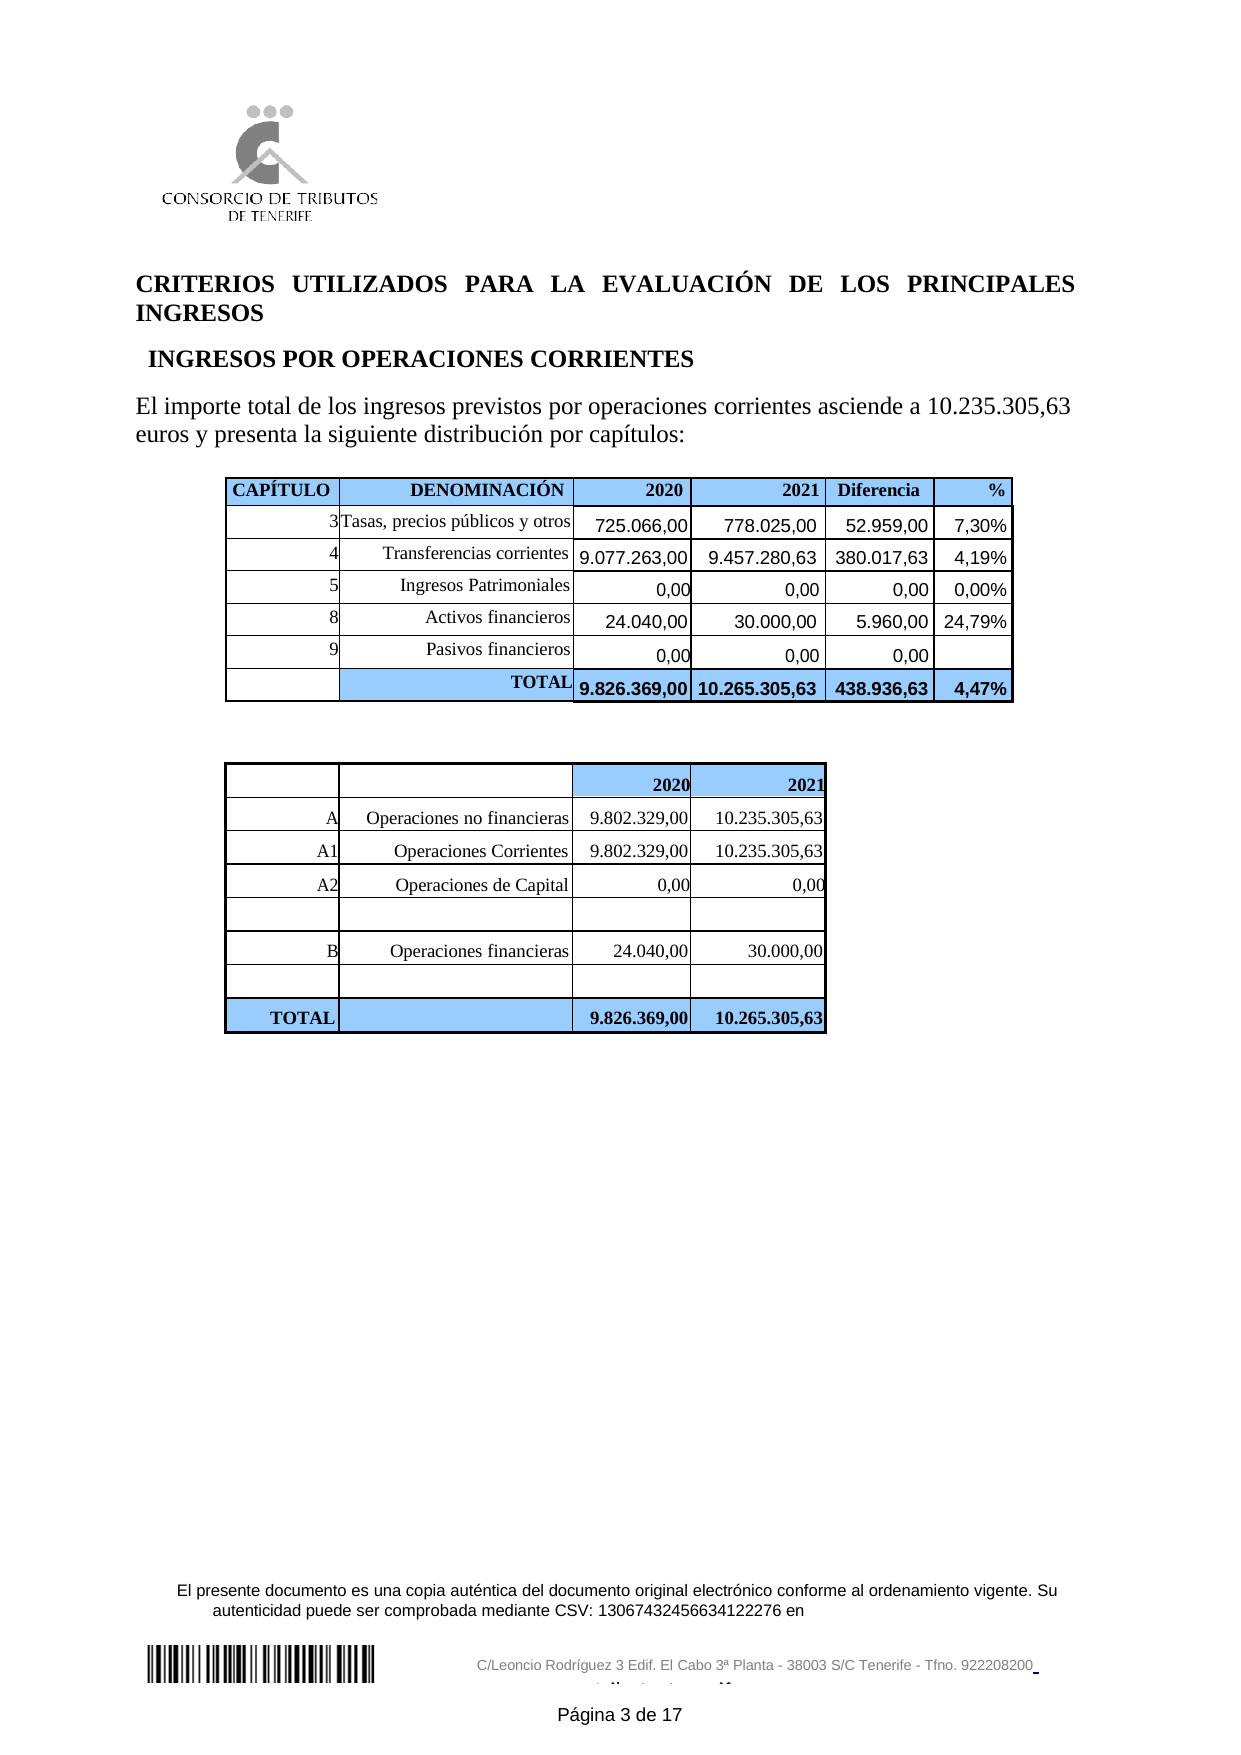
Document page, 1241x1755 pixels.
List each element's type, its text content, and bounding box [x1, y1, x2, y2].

table_cell Operaciones Corrientes [340, 831, 572, 863]
table_header Diferencia [826, 479, 933, 505]
table_cell [935, 636, 1011, 668]
table_cell [573, 898, 690, 930]
table_cell 3 [227, 506, 339, 538]
table_header 2020 [573, 765, 690, 796]
table_cell 4 [227, 539, 339, 570]
table_cell TOTAL [227, 999, 338, 1031]
table_cell 24.040,00 [573, 932, 690, 963]
table_cell [340, 999, 572, 1031]
table_cell 9.826.369,00 [574, 670, 690, 700]
table_header [340, 765, 572, 796]
table_cell [340, 898, 572, 930]
table_cell 4,19% [935, 540, 1011, 570]
table_cell 0,00 [692, 572, 825, 602]
table_cell 778.025,00 [692, 507, 825, 538]
table_cell 30.000,00 [692, 604, 825, 634]
table_cell 9.802.329,00 [573, 798, 690, 830]
table_cell 0,00 [692, 636, 825, 668]
table_cell 9.802.329,00 [573, 831, 690, 863]
table_cell 30.000,00 [691, 932, 824, 963]
table_cell 9.077.263,00 [574, 540, 690, 570]
table_cell 5 [227, 571, 339, 602]
table_cell 4,47% [935, 670, 1011, 700]
table_cell 9.457.280,63 [692, 540, 825, 570]
table_header DENOMINACIÓN [340, 479, 573, 505]
table_cell 52.959,00 [826, 507, 933, 538]
table_cell 725.066,00 [574, 507, 690, 538]
text INGRESOS POR OPERACIONES CORRIENTES [148, 344, 1105, 373]
table_cell Tasas, precios públicos y otros [340, 506, 573, 538]
table_cell Operaciones no financieras [340, 798, 572, 830]
table_cell 24.040,00 [574, 604, 690, 634]
table_cell A2 [227, 865, 338, 897]
table_cell Ingresos Patrimoniales [340, 571, 573, 602]
table_cell 0,00 [826, 572, 933, 602]
table_cell A1 [227, 831, 338, 863]
table_cell 9.826.369,00 [573, 999, 690, 1031]
table_cell 380.017,63 [826, 540, 933, 570]
table_cell A [227, 798, 338, 830]
table_cell 0,00 [691, 865, 824, 897]
table_cell [691, 898, 824, 930]
table_cell 5.960,00 [826, 604, 933, 634]
table_cell 9 [227, 636, 339, 668]
table_cell 24,79% [935, 604, 1011, 634]
table_header 2021 [692, 479, 825, 505]
table_cell 0,00 [574, 636, 690, 668]
table_header 2021 [691, 765, 824, 796]
subtitle CRITERIOS UTILIZADOS PARA LA EVALUACIÓN DE LOS PRINCIPALES INGRESOS [135, 269, 1091, 327]
table_cell 0,00 [573, 865, 690, 897]
table_cell 10.265.305,63 [691, 999, 824, 1031]
table_header 2020 [574, 479, 690, 505]
table_cell [227, 669, 339, 700]
table_cell B [227, 932, 338, 963]
table_cell [340, 965, 572, 997]
table_cell 8 [227, 604, 339, 634]
table_cell [227, 965, 338, 997]
table_cell [691, 965, 824, 997]
table_cell [227, 898, 338, 930]
table_header % [935, 479, 1011, 505]
table_cell TOTAL [340, 669, 573, 700]
table_cell Transferencias corrientes [340, 539, 573, 570]
table_cell 438.936,63 [826, 670, 933, 700]
table_cell Pasivos financieros [340, 636, 573, 668]
table_cell Activos financieros [340, 604, 573, 634]
table_cell Operaciones financieras [340, 932, 572, 963]
table_cell 10.265.305,63 [692, 670, 825, 700]
table_cell [573, 965, 690, 997]
table_cell 10.235.305,63 [691, 798, 824, 830]
table_cell 7,30% [935, 507, 1011, 538]
table_cell 0,00 [826, 636, 933, 668]
text El importe total de los ingresos previstos por operaciones corrientes asciende a 10.235.305,63 euros y presenta la siguiente distribución por capítulos: [135, 391, 1091, 448]
table_cell 10.235.305,63 [691, 831, 824, 863]
table_cell Operaciones de Capital [340, 865, 572, 897]
table_cell 0,00% [935, 572, 1011, 602]
table_header CAPÍTULO [227, 479, 339, 505]
table_header [227, 765, 338, 796]
table_cell 0,00 [574, 572, 690, 602]
